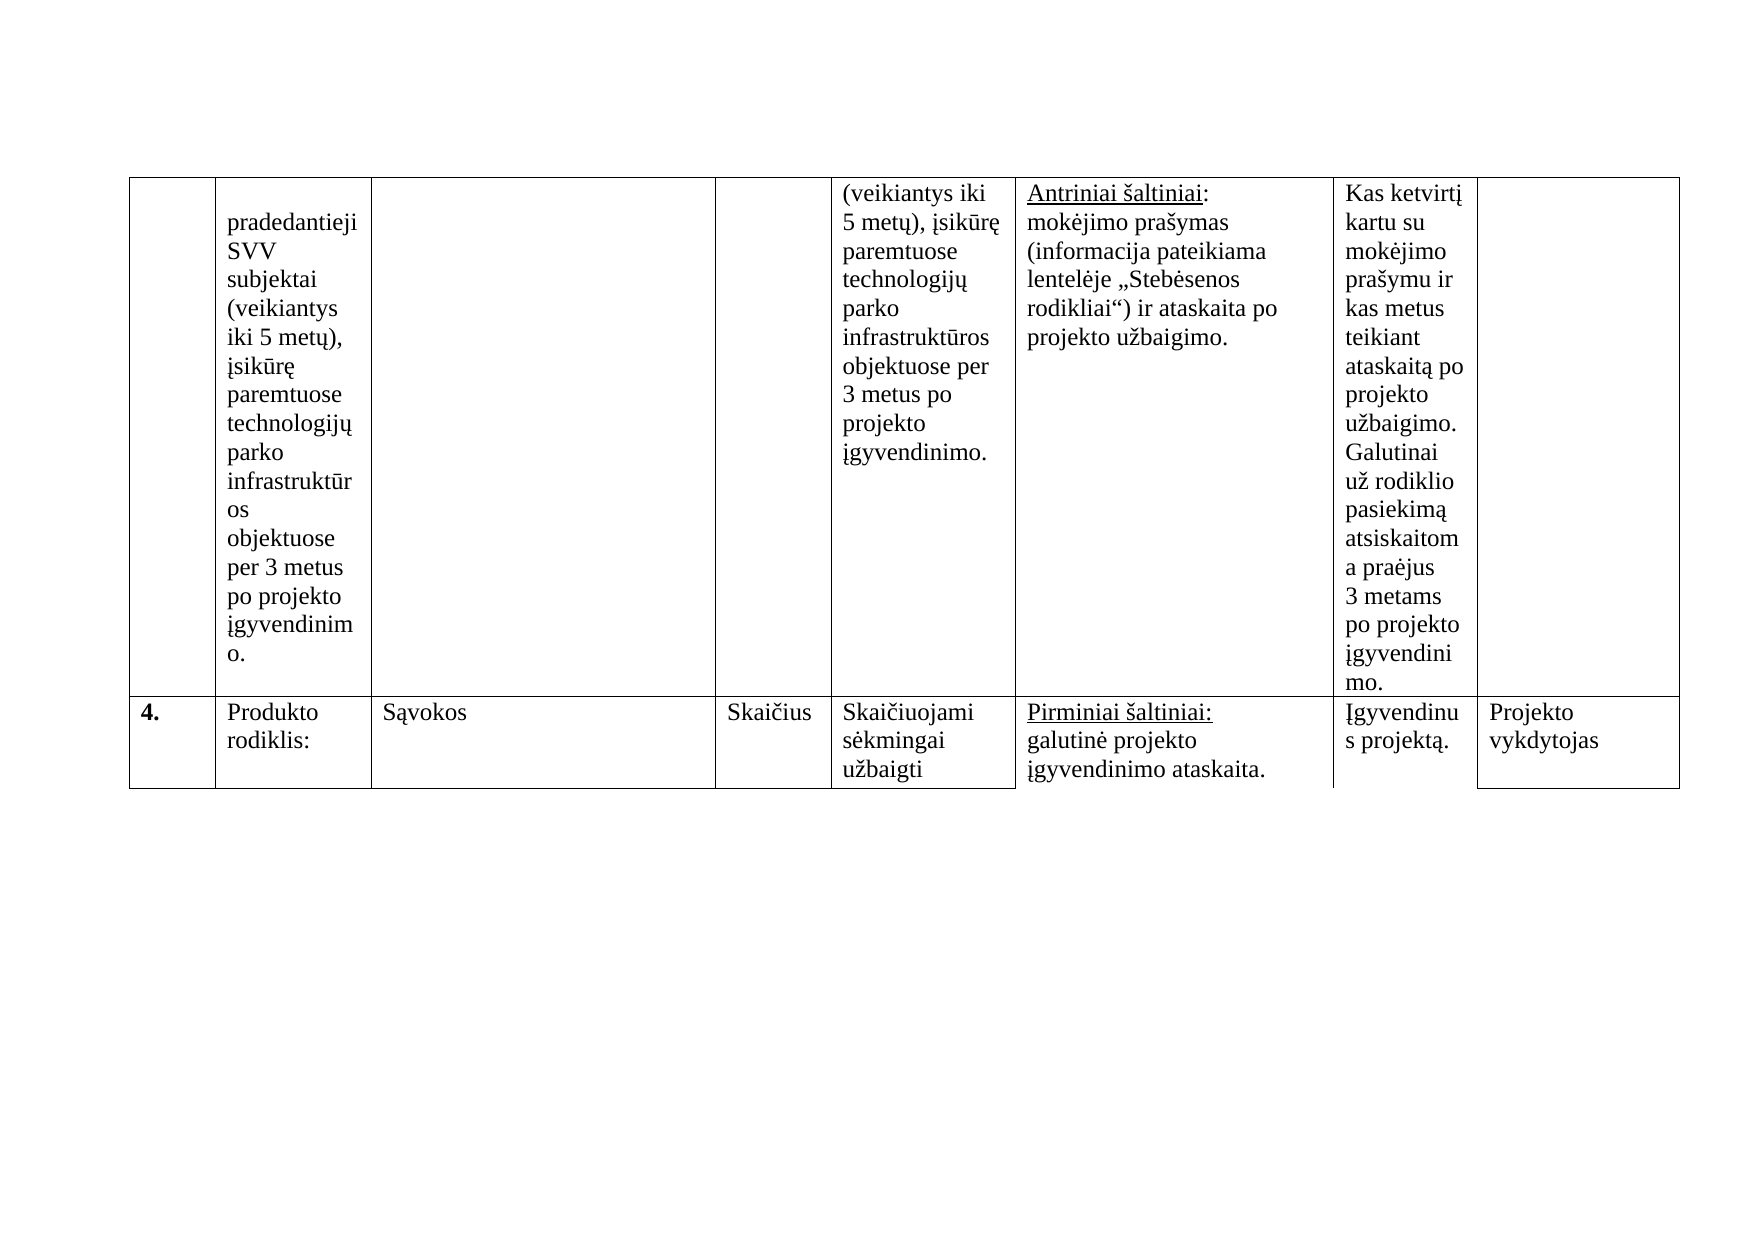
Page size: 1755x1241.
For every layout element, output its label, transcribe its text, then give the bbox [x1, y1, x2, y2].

table_cell Skaičiuojami sėkmingai užbaigti [832, 697, 1015, 788]
table_cell Skaičius [716, 697, 831, 788]
table_cell [372, 178, 715, 696]
table_cell Projekto vykdytojas [1478, 697, 1679, 788]
table_cell Įgyvendinus projektą. [1334, 697, 1477, 788]
table_cell Kas ketvirtį kartu su mokėjimo prašymu ir kas metus teikiant ataskaitą po projekto užbaigimo. Galutinai už rodiklio pasiekimą atsiskaitoma praėjus 3 metams po projekto įgyvendinimo. [1334, 178, 1477, 696]
table_cell [1478, 178, 1679, 696]
table_cell Sąvokos [372, 697, 715, 788]
table_cell Produkto rodiklis: [216, 697, 371, 788]
table_cell Pirminiai šaltiniai: galutinė projekto įgyvendinimo ataskaita. [1016, 697, 1333, 788]
table_cell [716, 178, 831, 696]
table_cell (veikiantys iki 5 metų), įsikūrę paremtuose technologijų parko infrastruktūros objektuose per 3 metus po projekto įgyvendinimo. [832, 178, 1015, 696]
table_cell Antriniai šaltiniai: mokėjimo prašymas (informacija pateikiama lentelėje „Stebėsenos rodikliai“) ir ataskaita po projekto užbaigimo. [1016, 178, 1333, 696]
table_cell [130, 178, 215, 696]
table_cell pradedantieji SVV subjektai (veikiantys iki 5 metų), įsikūrę paremtuose technologijų parko infrastruktūros objektuose per 3 metus po projekto įgyvendinimo. [216, 178, 371, 696]
table_cell 4. [130, 697, 215, 788]
